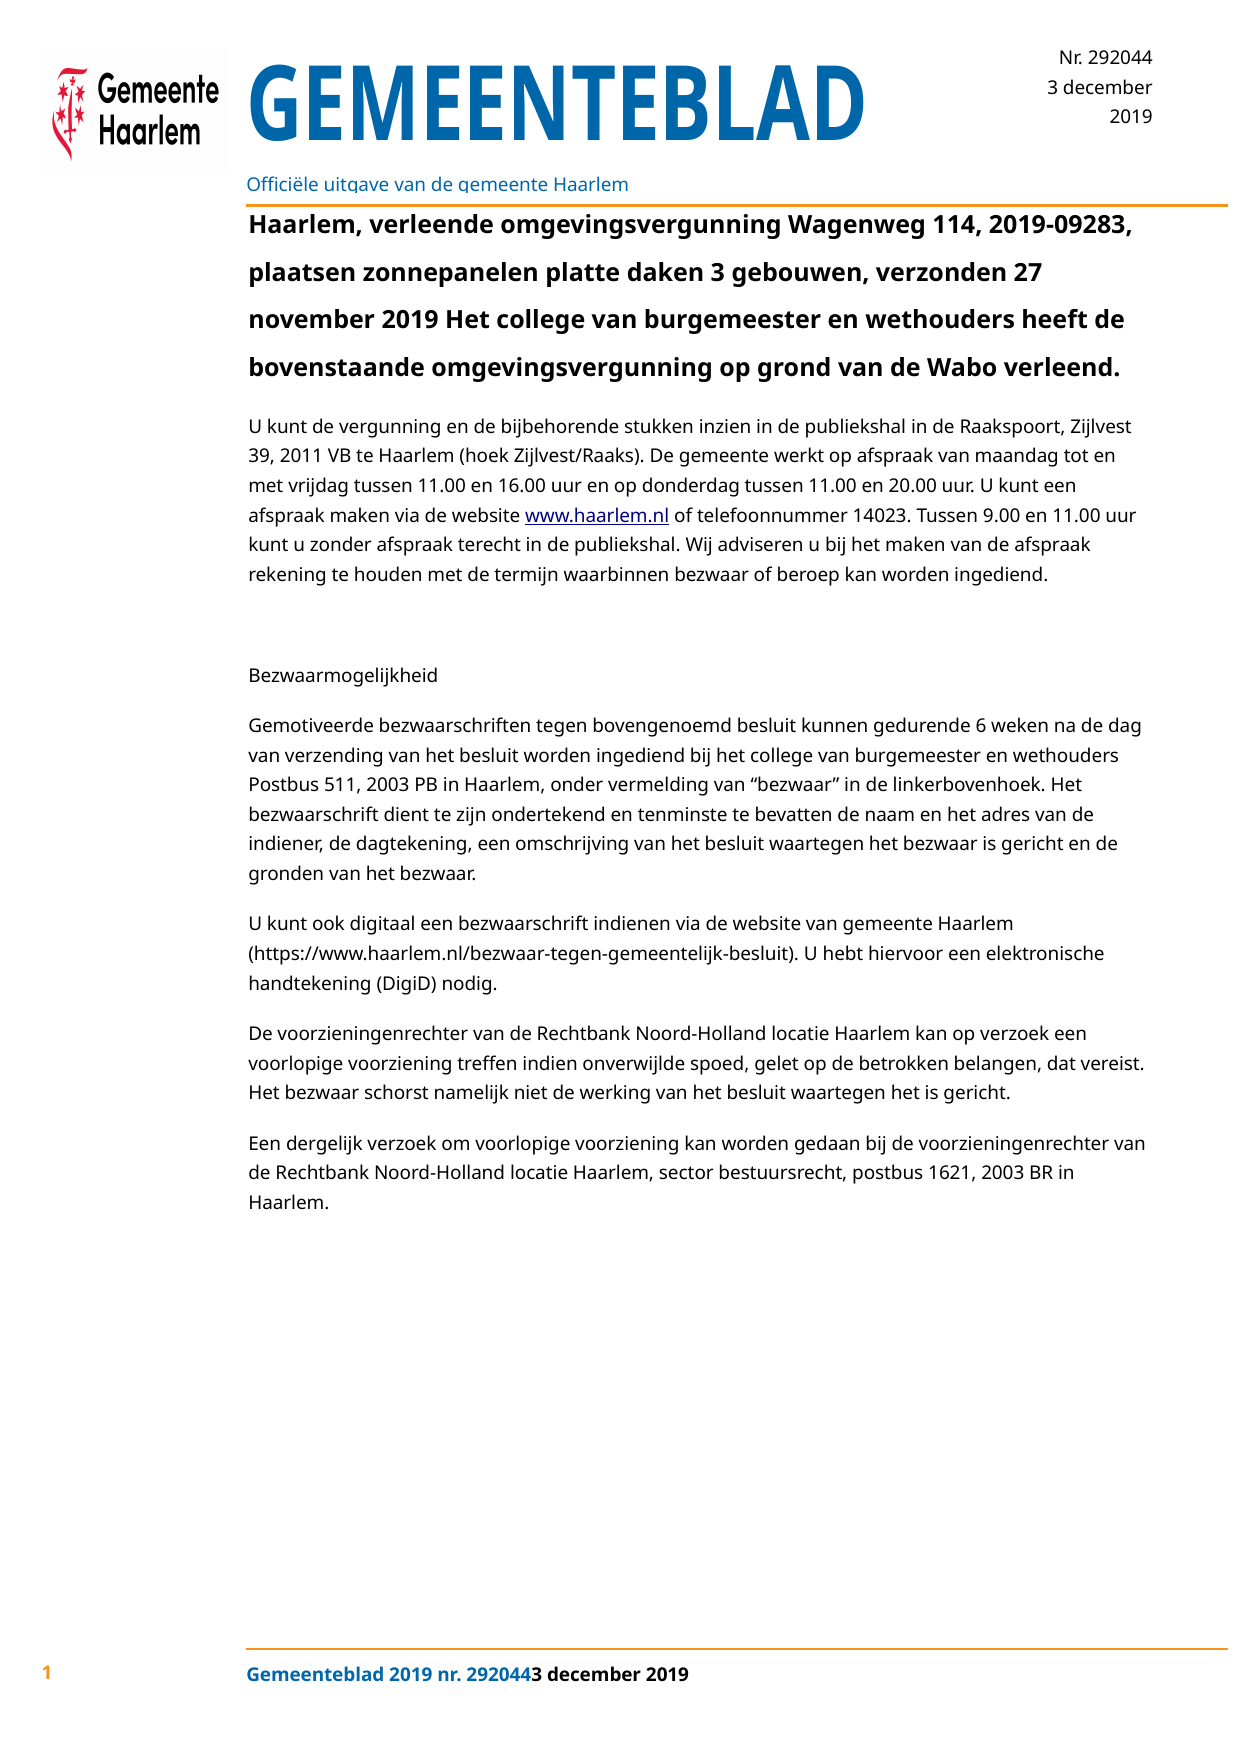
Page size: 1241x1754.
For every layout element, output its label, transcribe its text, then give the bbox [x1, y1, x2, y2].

text U kunt ook digitaal een bezwaarschrift indienen via de website van gemeente Haarlem (https://www.haarlem.nl/bezwaar-tegen-gemeentelijk-besluit). U hebt hiervoor een elektronische handtekening (DigiD) nodig. [248, 911, 1152, 996]
text Een dergelijk verzoek om voorlopige voorziening kan worden gedaan bij de voorzieningenrechter van de Rechtbank Noord-Holland locatie Haarlem, sector bestuursrecht, postbus 1621, 2003 BR in Haarlem. [248, 1130, 1152, 1215]
text Bezwaarmogelijkheid [248, 662, 1152, 688]
text De voorzieningenrechter van de Rechtbank Noord-Holland locatie Haarlem kan op verzoek een voorlopige voorziening treffen indien onverwijlde spoed, gelet op de betrokken belangen, dat vereist. Het bezwaar schorst namelijk niet de werking van het besluit waartegen het is gericht. [248, 1020, 1152, 1105]
picture [41, 47, 231, 172]
text Gemotiveerde bezwaarschriften tegen bovengenoemd besluit kunnen gedurende 6 weken na de dag van verzending van het besluit worden ingediend bij het college van burgemeester en wethouders Postbus 511, 2003 PB in Haarlem, onder vermelding van “bezwaar” in de linkerbovenhoek. Het bezwaarschrift dient te zijn ondertekend en tenminste te bevatten de naam en het adres van de indiener, de dagtekening, een omschrijving van het besluit waartegen het bezwaar is gericht en de gronden van het bezwaar. [248, 712, 1152, 886]
text U kunt de vergunning en de bijbehorende stukken inzien in de publiekshal in de Raakspoort, Zijlvest 39, 2011 VB te Haarlem (hoek Zijlvest/Raaks). De gemeente werkt op afspraak van maandag tot en met vrijdag tussen 11.00 en 16.00 uur en op donderdag tussen 11.00 en 20.00 uur. U kunt een afspraak maken via de website www.haarlem.nl of telefoonnummer 14023. Tussen 9.00 en 11.00 uur kunt u zonder afspraak terecht in de publiekshal. Wij adviseren u bij het maken van de afspraak rekening te houden met de termijn waarbinnen bezwaar of beroep kan worden ingediend. [248, 413, 1152, 587]
text Haarlem, verleende omgevingsvergunning Wagenweg 114, 2019-09283, plaatsen zonnepanelen platte daken 3 gebouwen, verzonden 27 november 2019 Het college van burgemeester en wethouders heeft de bovenstaande omgevingsvergunning op grond van de Wabo verleend. [248, 207, 1152, 384]
